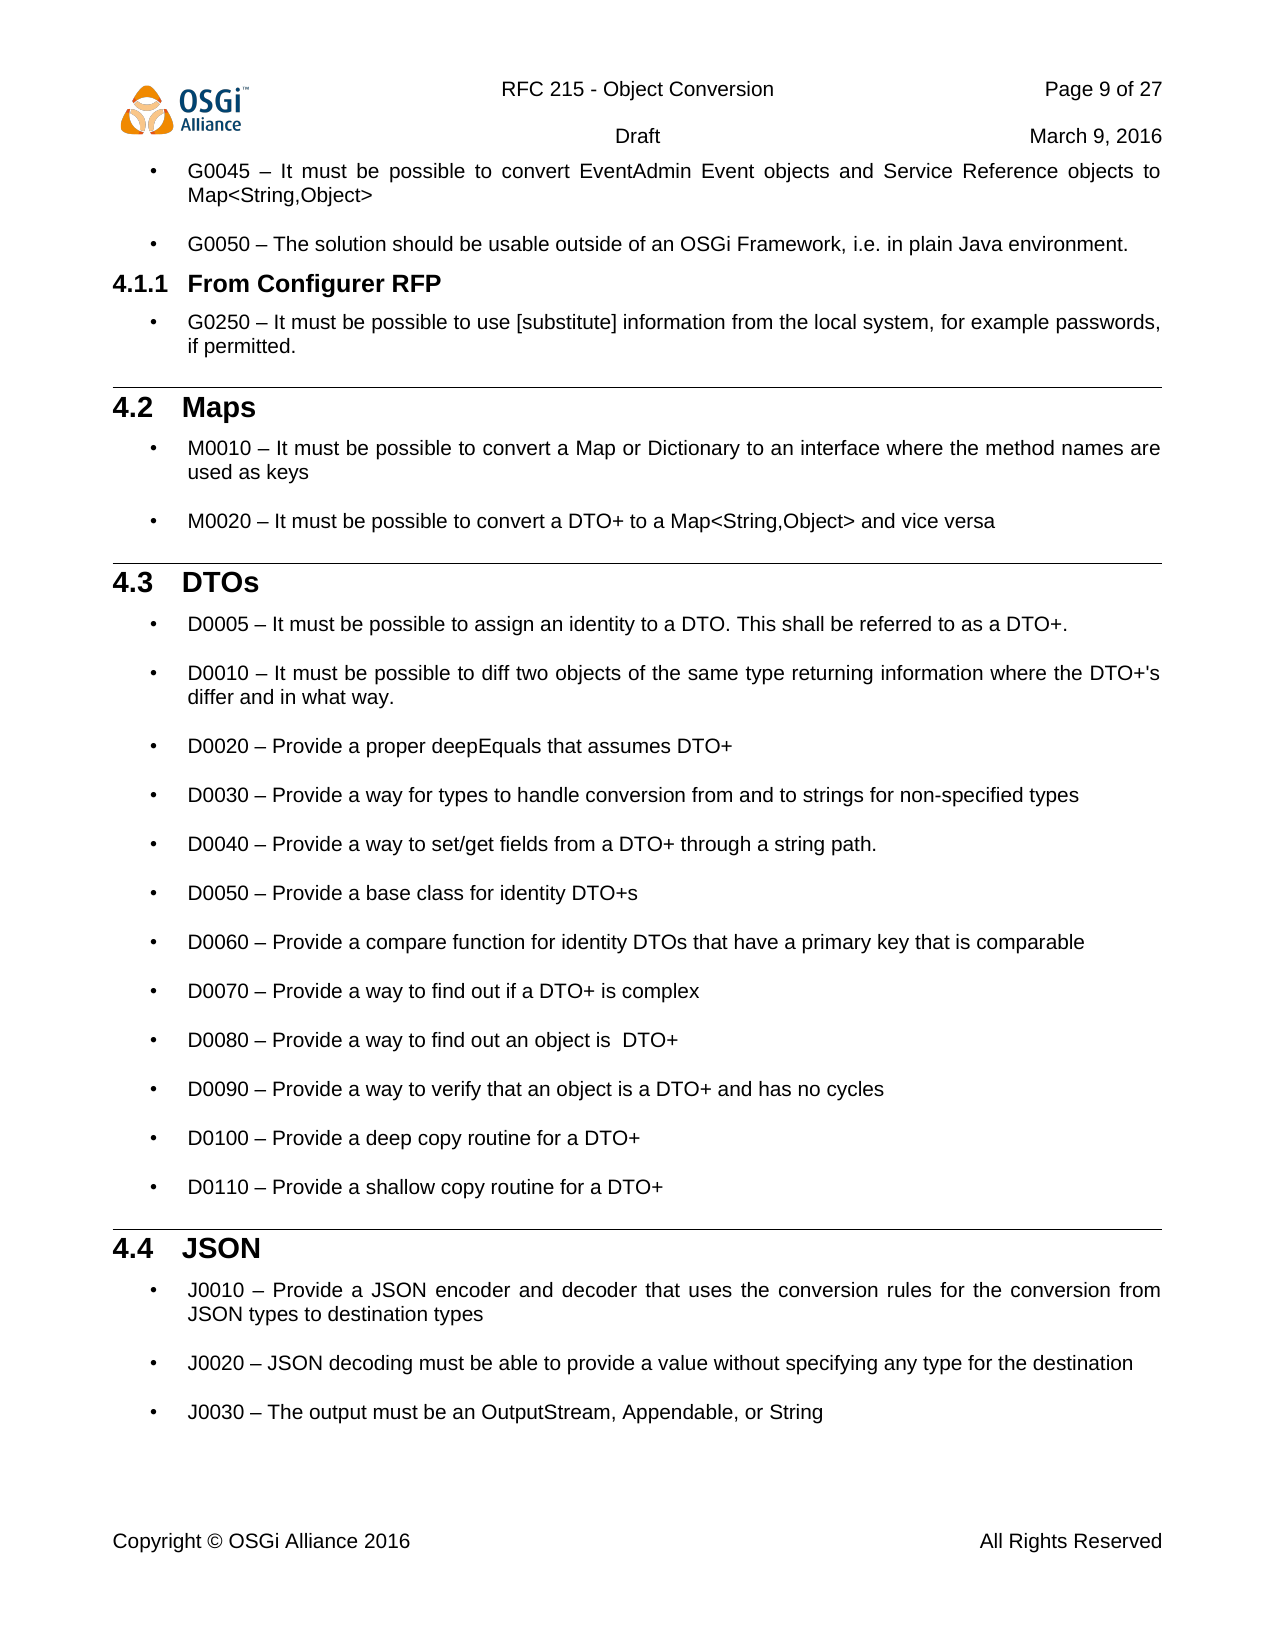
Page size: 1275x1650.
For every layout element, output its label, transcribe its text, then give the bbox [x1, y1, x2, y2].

list D0020 – Provide a proper deepEquals that assumes DTO+ [150, 734, 1162, 758]
list D0080 – Provide a way to find out an object is DTO+ [150, 1028, 1162, 1052]
list D0005 – It must be possible to assign an identity to a DTO. This shall be referred to as a DTO+. [150, 612, 1162, 636]
picture [113, 78, 257, 142]
list D0030 – Provide a way for types to handle conversion from and to strings for non-specified types [150, 783, 1162, 807]
list G0050 – The solution should be usable outside of an OSGi Framework, i.e. in plain Java environment. [150, 232, 1162, 256]
subtitle JSON [112, 1230, 1162, 1265]
list D0070 – Provide a way to find out if a DTO+ is complex [150, 979, 1162, 1003]
list D0010 – It must be possible to diff two objects of the same type returning information where the DTO+'s differ and in what way. [150, 661, 1162, 709]
list G0250 – It must be possible to use [substitute] information from the local system, for example passwords, if permitted. [150, 310, 1162, 358]
list D0090 – Provide a way to verify that an object is a DTO+ and has no cycles [150, 1077, 1162, 1101]
list J0010 – Provide a JSON encoder and decoder that uses the conversion rules for the conversion from JSON types to destination types [150, 1278, 1162, 1326]
list J0030 – The output must be an OutputStream, Appendable, or String [150, 1400, 1162, 1424]
list D0100 – Provide a deep copy routine for a DTO+ [150, 1126, 1162, 1150]
list M0010 – It must be possible to convert a Map or Dictionary to an interface where the method names are used as keys [150, 436, 1162, 484]
subtitle Maps [112, 388, 1162, 424]
list D0040 – Provide a way to set/get fields from a DTO+ through a string path. [150, 832, 1162, 856]
list M0020 – It must be possible to convert a DTO+ to a Map<String,Object> and vice versa [150, 509, 1162, 533]
list D0060 – Provide a compare function for identity DTOs that have a primary key that is comparable [150, 930, 1162, 954]
subtitle DTOs [112, 564, 1162, 599]
list D0050 – Provide a base class for identity DTO+s [150, 881, 1162, 905]
subtitle From Configurer RFP [112, 268, 1162, 297]
list G0045 – It must be possible to convert EventAdmin Event objects and Service Reference objects to Map<String,Object> [150, 159, 1162, 207]
list D0110 – Provide a shallow copy routine for a DTO+ [150, 1175, 1162, 1199]
list J0020 – JSON decoding must be able to provide a value without specifying any type for the destination [150, 1351, 1162, 1375]
